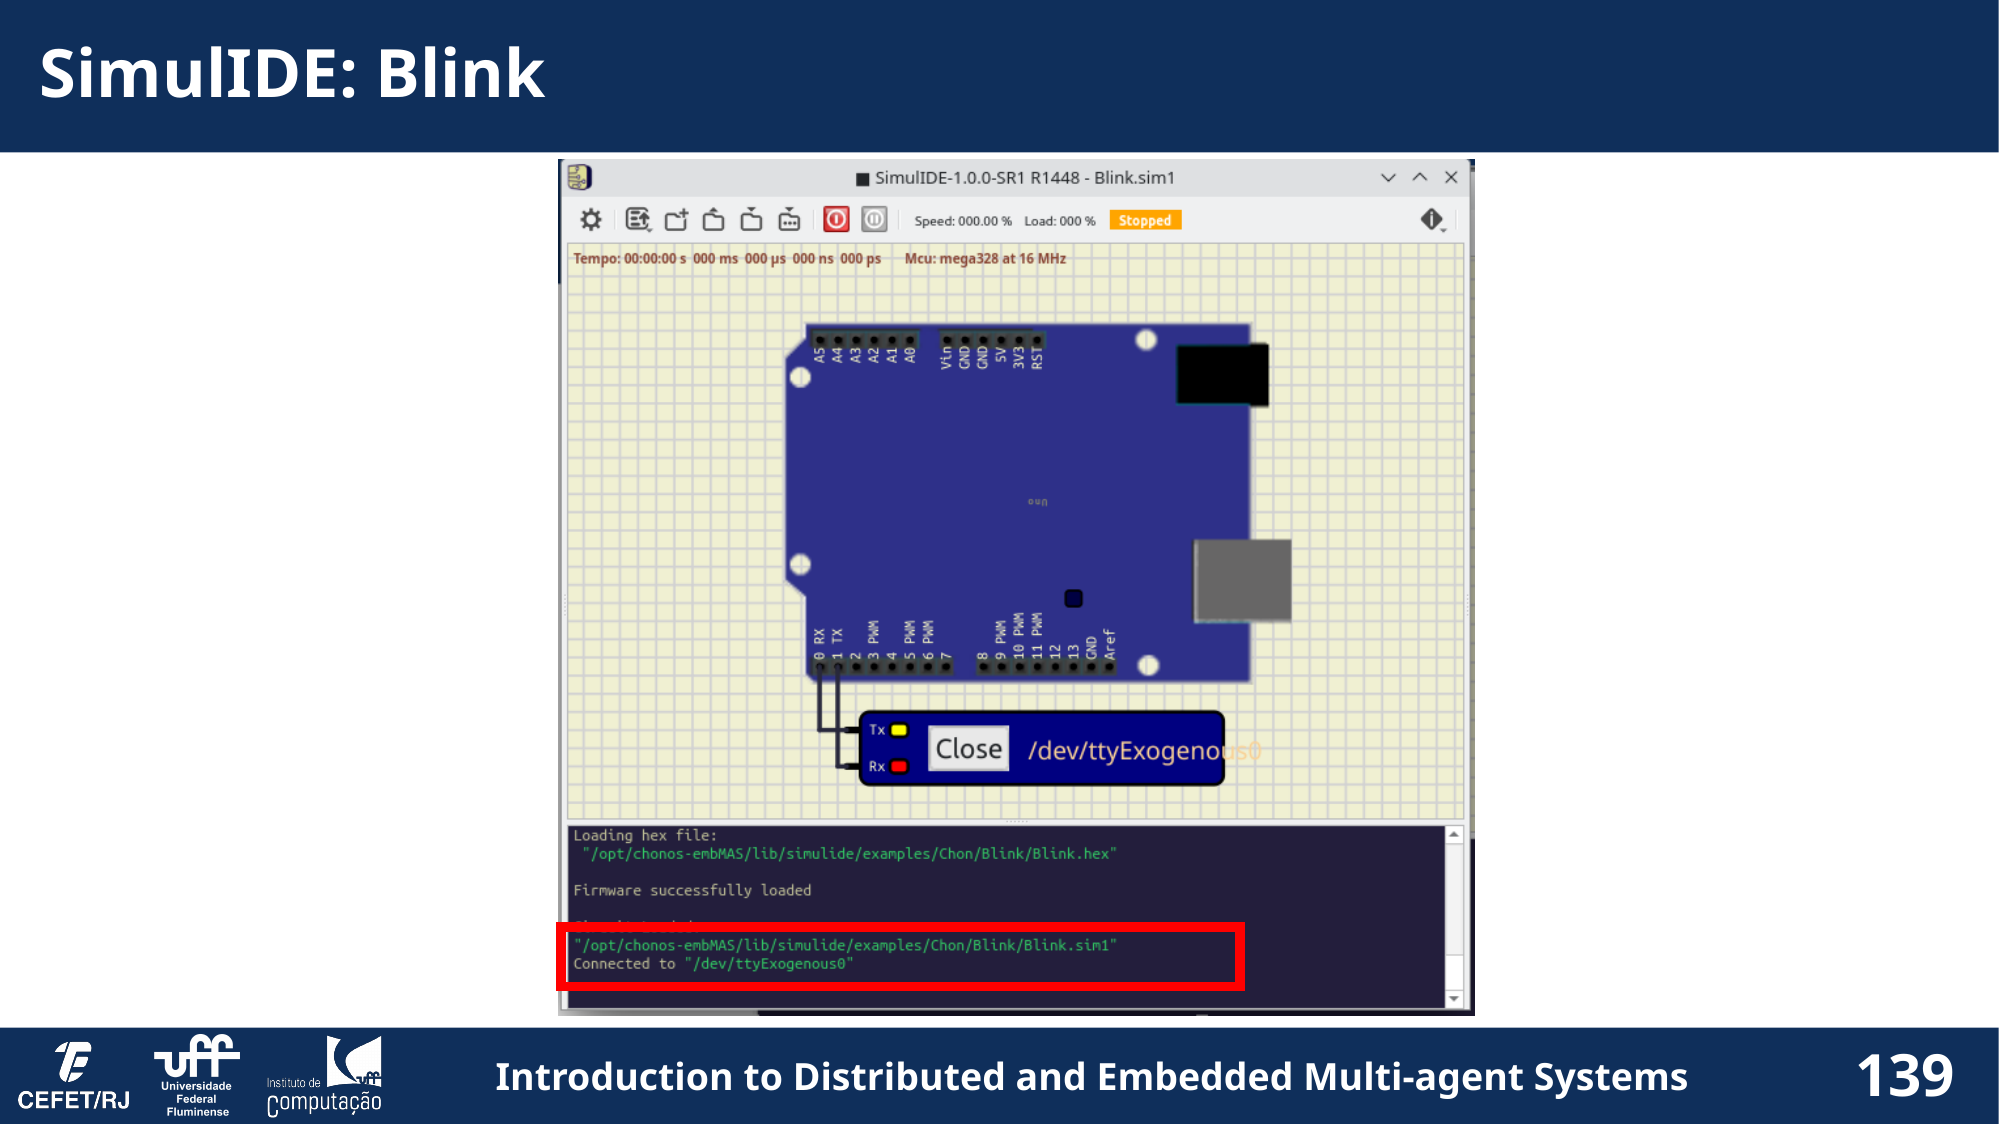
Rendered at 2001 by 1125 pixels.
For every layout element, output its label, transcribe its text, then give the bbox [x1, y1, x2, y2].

picture [153, 1033, 241, 1121]
picture [566, 932, 1235, 982]
picture [18, 1021, 129, 1125]
picture [558, 159, 1475, 1016]
text_box SimulIDE: Blink [25, 23, 1998, 116]
picture [265, 1033, 383, 1118]
